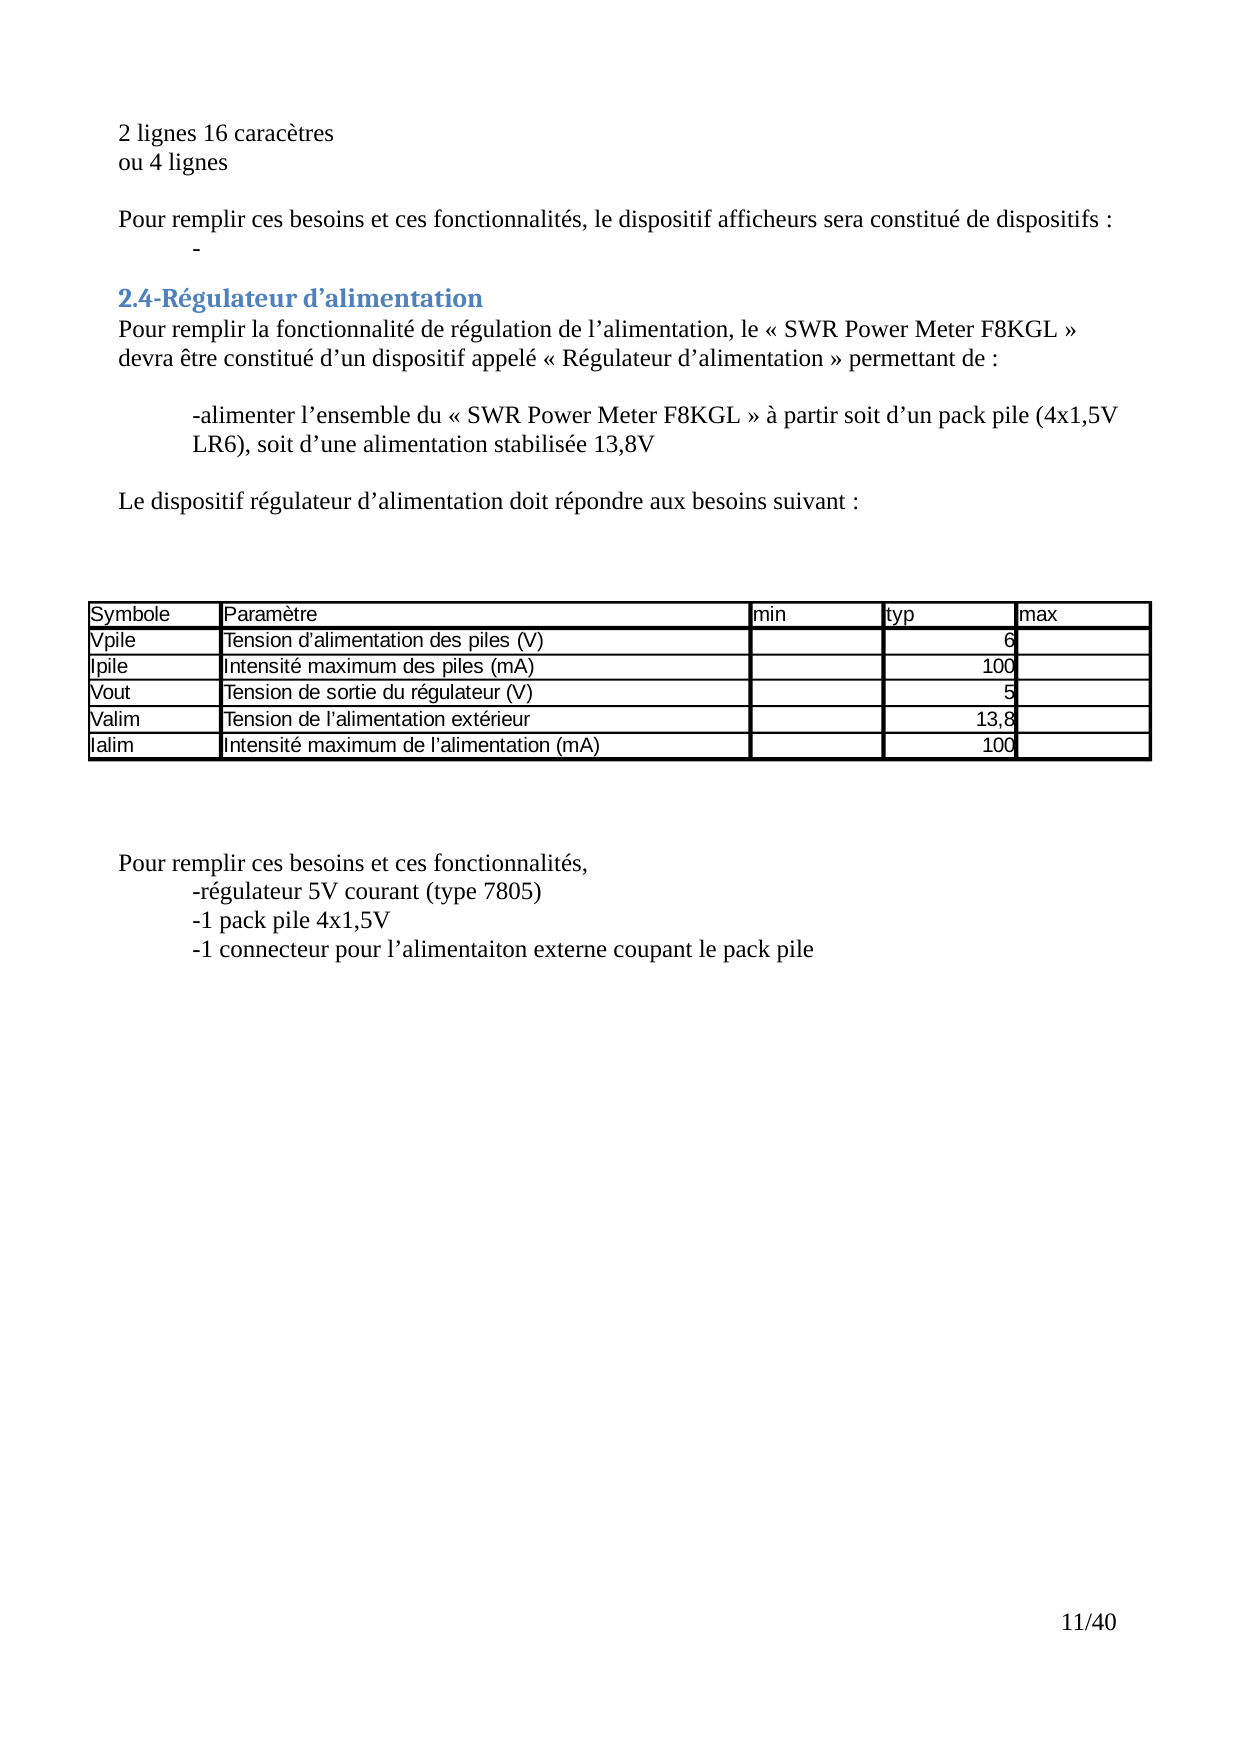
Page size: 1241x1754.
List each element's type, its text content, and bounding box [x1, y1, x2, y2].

subtitle 2.4-Régulateur d’alimentation [118, 283, 1122, 314]
text - [118, 233, 1122, 262]
text Le dispositif régulateur d’alimentation doit répondre aux besoins suivant : [118, 486, 1122, 515]
text -1 pack pile 4x1,5V [118, 905, 1122, 934]
text ou 4 lignes [118, 147, 1122, 176]
text Pour remplir ces besoins et ces fonctionnalités, [118, 848, 1122, 876]
text -régulateur 5V courant (type 7805) [118, 876, 1122, 905]
text -1 connecteur pour l’alimentaiton externe coupant le pack pile [118, 934, 1122, 963]
text Pour remplir ces besoins et ces fonctionnalités, le dispositif afficheurs sera constitué de dispositifs : [118, 204, 1122, 233]
text 2 lignes 16 caracètres [118, 118, 1122, 147]
text -alimenter l’ensemble du « SWR Power Meter F8KGL » à partir soit d’un pack pile (4x1,5V LR6), soit d’une alimentation stabilisée 13,8V [118, 400, 1122, 458]
text Pour remplir la fonctionnalité de régulation de l’alimentation, le « SWR Power Meter F8KGL » devra être constitué d’un dispositif appelé « Régulateur d’alimentation » permettant de : [118, 314, 1122, 371]
